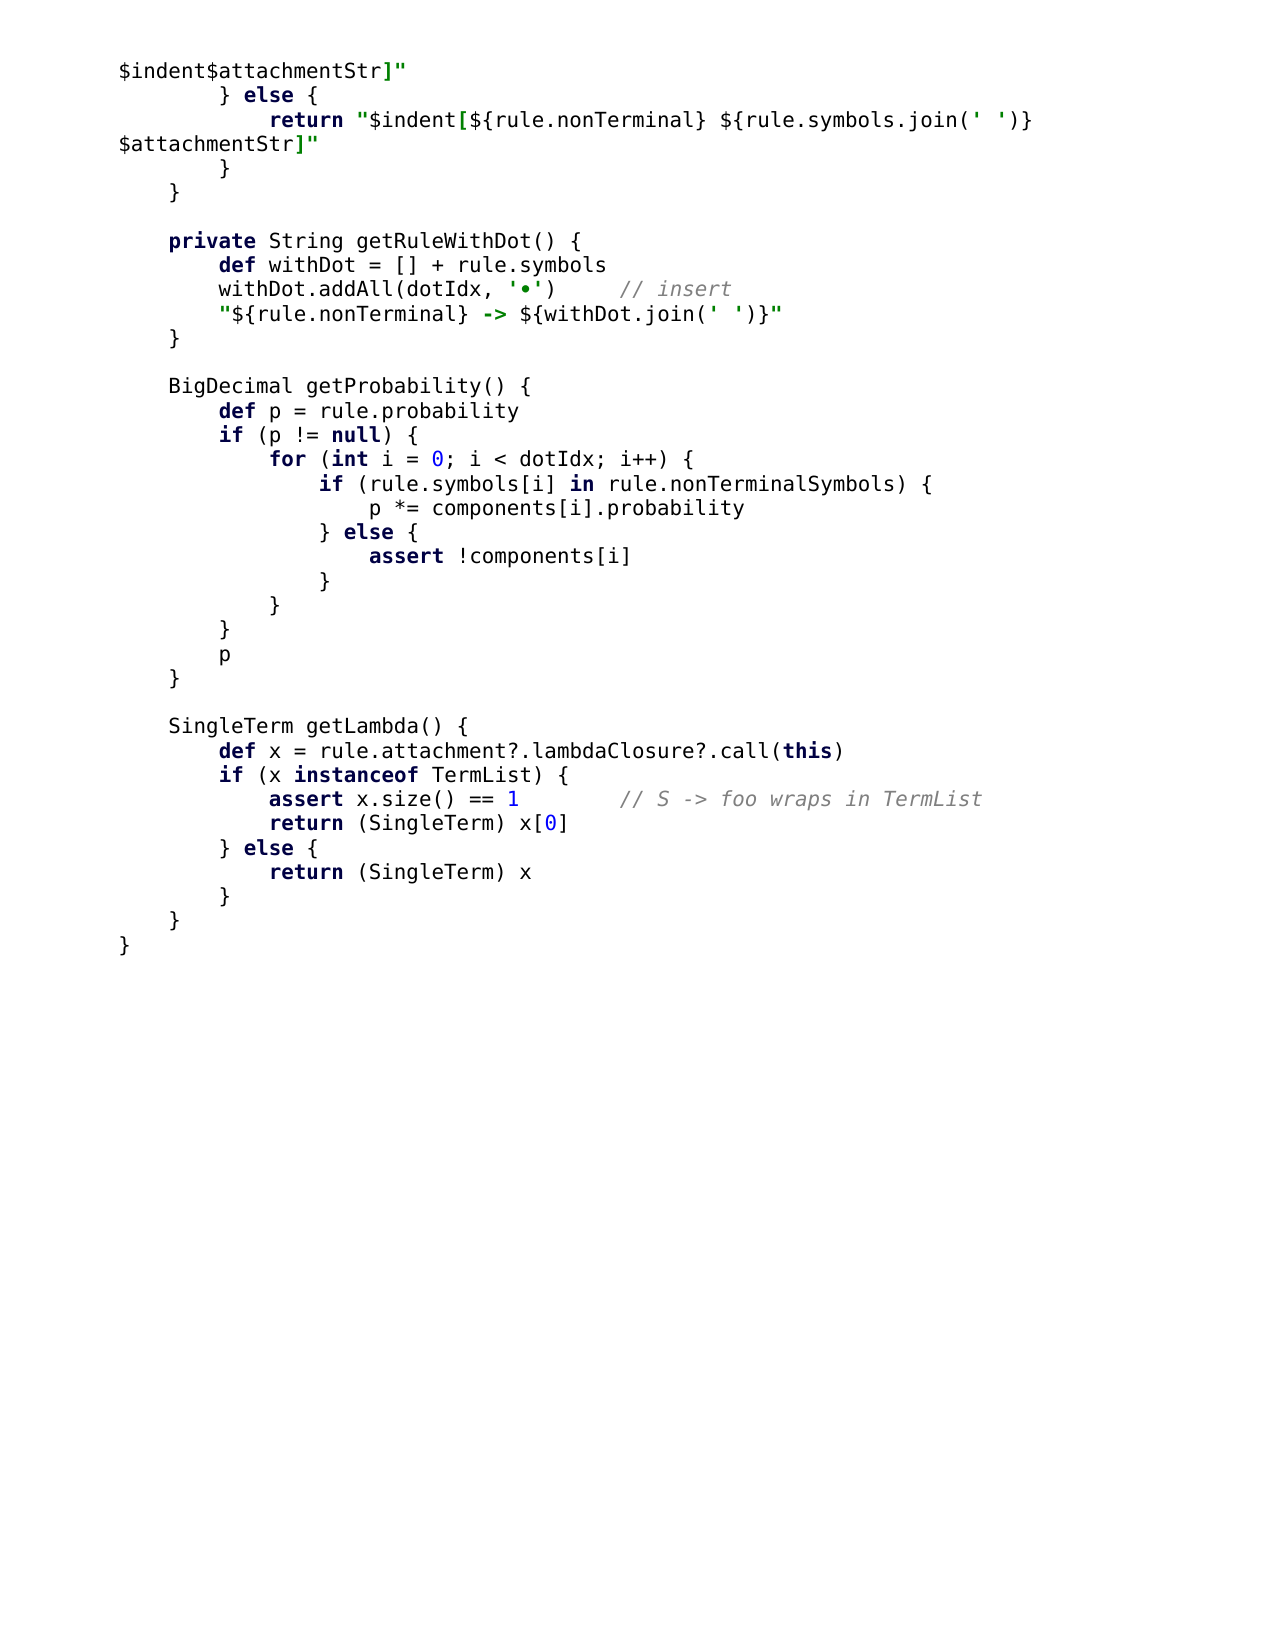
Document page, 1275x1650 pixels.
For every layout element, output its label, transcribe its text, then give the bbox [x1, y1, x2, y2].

text } else { [118, 836, 1216, 860]
text withDot.addAll(dotIdx, '∙') // insert [118, 277, 1216, 302]
text $indent$attachmentStr]" [118, 59, 1216, 83]
text } [118, 326, 1216, 350]
text } [118, 156, 1216, 180]
text p *= components[i].probability [118, 496, 1216, 520]
text private String getRuleWithDot() { [118, 229, 1216, 253]
text for (int i = 0; i < dotIdx; i++) { [118, 447, 1216, 472]
text p [118, 642, 1216, 666]
text BigDecimal getProbability() { [118, 374, 1216, 399]
text SingleTerm getLambda() { [118, 714, 1216, 739]
text def p = rule.probability [118, 399, 1216, 423]
text } [118, 593, 1216, 617]
text "${rule.nonTerminal} -> ${withDot.join(' ')}" [118, 302, 1216, 326]
text } [118, 180, 1216, 205]
text return (SingleTerm) x[0] [118, 811, 1216, 836]
text } [118, 617, 1216, 642]
text return "$indent[${rule.nonTerminal} ${rule.symbols.join(' ')}$attachmentStr]" [118, 108, 1216, 156]
text if (p != null) { [118, 423, 1216, 447]
text } [118, 666, 1216, 690]
text if (rule.symbols[i] in rule.nonTerminalSymbols) { [118, 472, 1216, 496]
text assert !components[i] [118, 544, 1216, 569]
text assert x.size() == 1 // S -> foo wraps in TermList [118, 787, 1216, 811]
text def withDot = [] + rule.symbols [118, 253, 1216, 277]
text return (SingleTerm) x [118, 860, 1216, 884]
text } [118, 569, 1216, 593]
text def x = rule.attachment?.lambdaClosure?.call(this) [118, 739, 1216, 763]
text } [118, 933, 1216, 957]
text if (x instanceof TermList) { [118, 763, 1216, 787]
text } [118, 908, 1216, 933]
text } [118, 884, 1216, 908]
text } else { [118, 83, 1216, 108]
text } else { [118, 520, 1216, 544]
